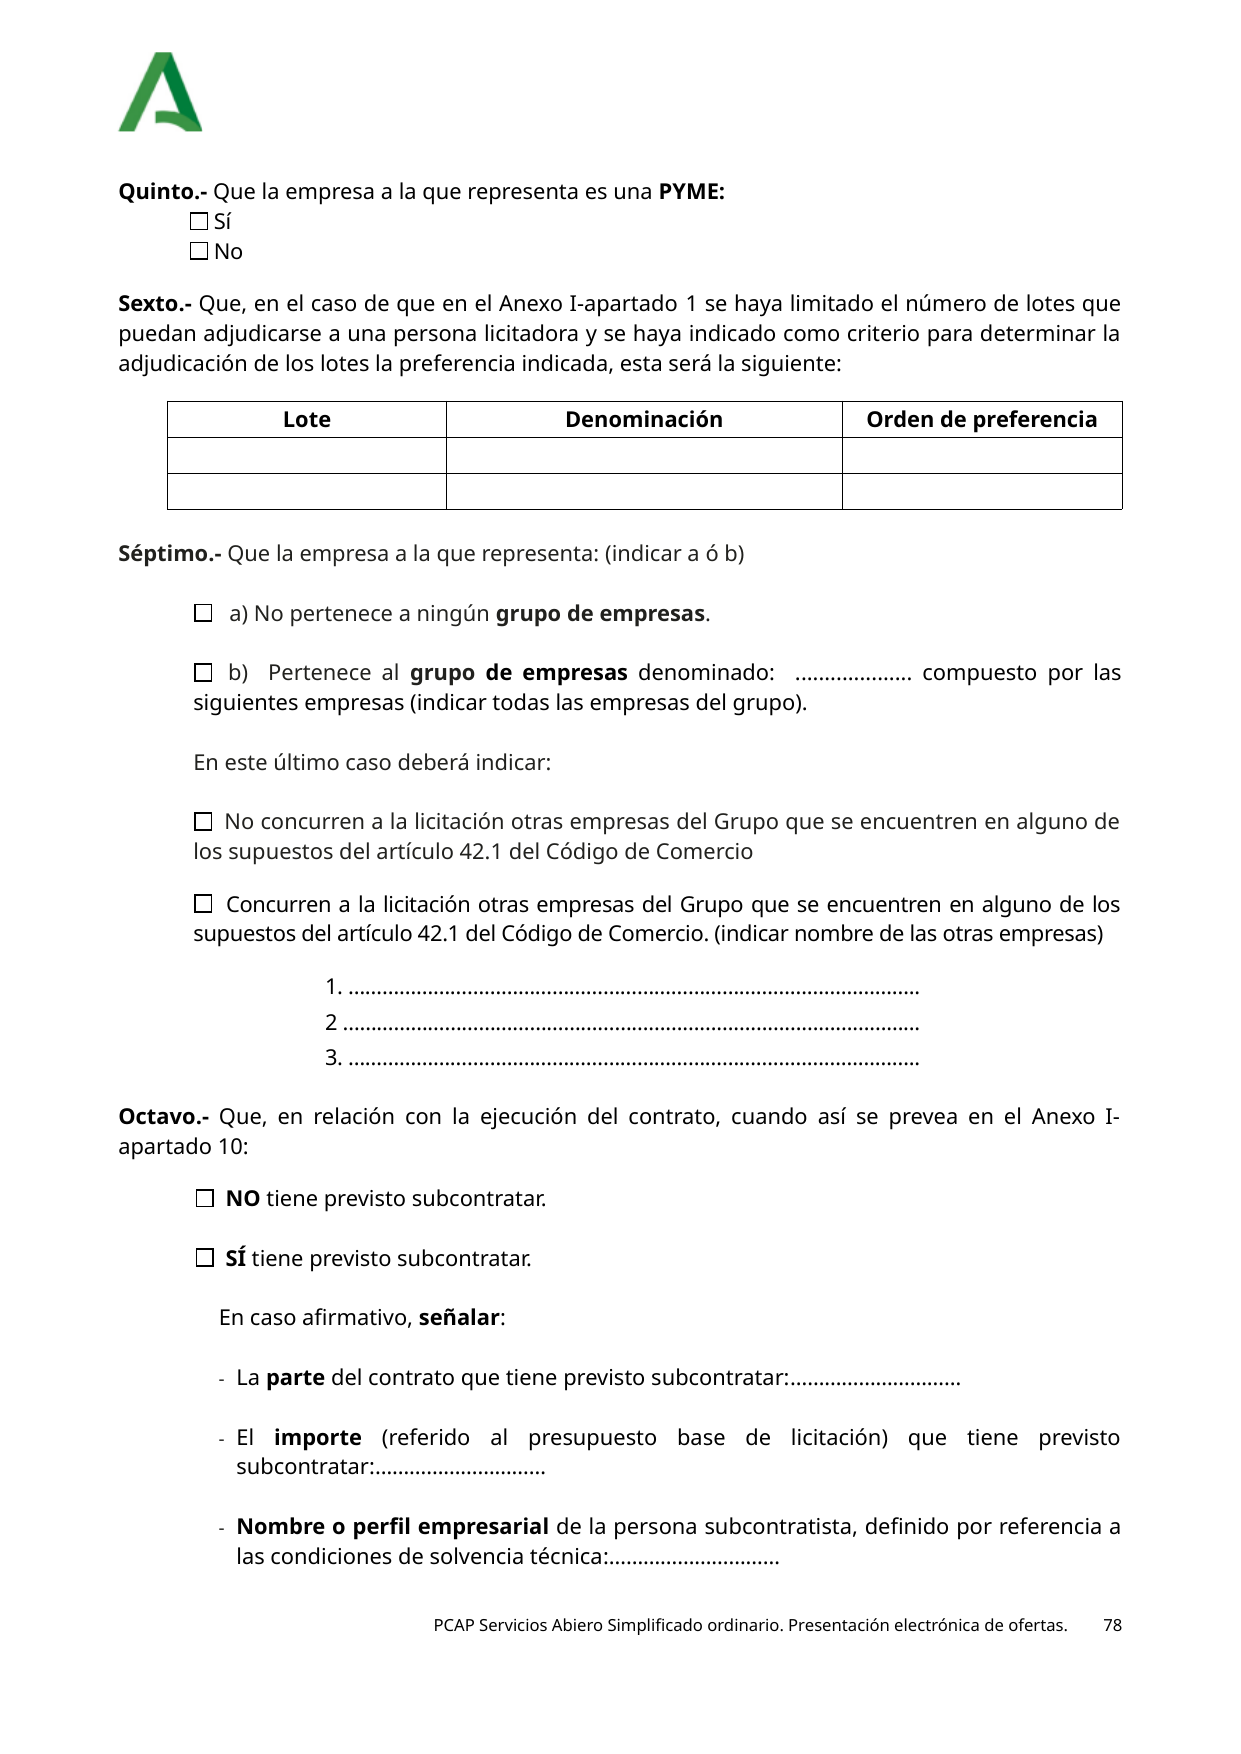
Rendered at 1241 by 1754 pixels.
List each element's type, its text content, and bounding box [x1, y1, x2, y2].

text 1. ……………………………………………………………………………………….. [325, 971, 1122, 1001]
table_cell [168, 474, 446, 509]
text No [189, 236, 1122, 266]
table_header Orden de preferencia [843, 402, 1122, 437]
text SÍ tiene previsto subcontratar. [195, 1243, 1122, 1272]
list a) No pertenece a ningún grupo de empresas. [156, 598, 1122, 628]
list Séptimo.- Que la empresa a la que representa: (indicar a ó b) [118, 538, 1122, 568]
list La parte del contrato que tiene previsto subcontratar:………………………… [218, 1362, 1122, 1392]
text Quinto.- Que la empresa a la que representa es una PYME: [118, 176, 1122, 206]
text 2 ………………………………………………………………………………………... [325, 1007, 1122, 1036]
text Sí [189, 206, 1122, 236]
list En este último caso deberá indicar: [156, 747, 1122, 777]
list b) Pertenece al grupo de empresas denominado: .................... compuesto por las siguientes empresas (indicar todas las empresas del grupo). [156, 657, 1122, 717]
picture [171, 9, 203, 151]
text NO tiene previsto subcontratar. [195, 1183, 1122, 1213]
table_header Lote [168, 402, 446, 437]
list Octavo.- Que, en relación con la ejecución del contrato, cuando así se prevea en el Anexo I-apartado 10: [118, 1101, 1122, 1160]
list Concurren a la licitación otras empresas del Grupo que se encuentren en alguno de los supuestos del artículo 42.1 del Código de Comercio. (indicar nombre de las otras empresas) [156, 889, 1122, 948]
table_header Denominación [447, 402, 842, 437]
text Sexto.- Que, en el caso de que en el Anexo I-apartado 1 se haya limitado el número de lotes que puedan adjudicarse a una persona licitadora y se haya indicado como criterio para determinar la adjudicación de los lotes la preferencia indicada, esta será la siguiente: [118, 288, 1122, 378]
list No concurren a la licitación otras empresas del Grupo que se encuentren en alguno de los supuestos del artículo 42.1 del Código de Comercio [156, 806, 1122, 866]
text En caso afirmativo, señalar: [159, 1302, 1122, 1332]
table_cell [168, 438, 446, 473]
table_cell [447, 438, 842, 473]
list El importe (referido al presupuesto base de licitación) que tiene previsto subcontratar:………………………… [218, 1421, 1122, 1481]
table_cell [447, 474, 842, 509]
list 3. ……………………………………………………………………………………….. [325, 1042, 1122, 1072]
table_cell [843, 438, 1122, 473]
table_cell [843, 474, 1122, 509]
list Nombre o perfil empresarial de la persona subcontratista, definido por referencia a las condiciones de solvencia técnica:………………………… [218, 1511, 1122, 1570]
